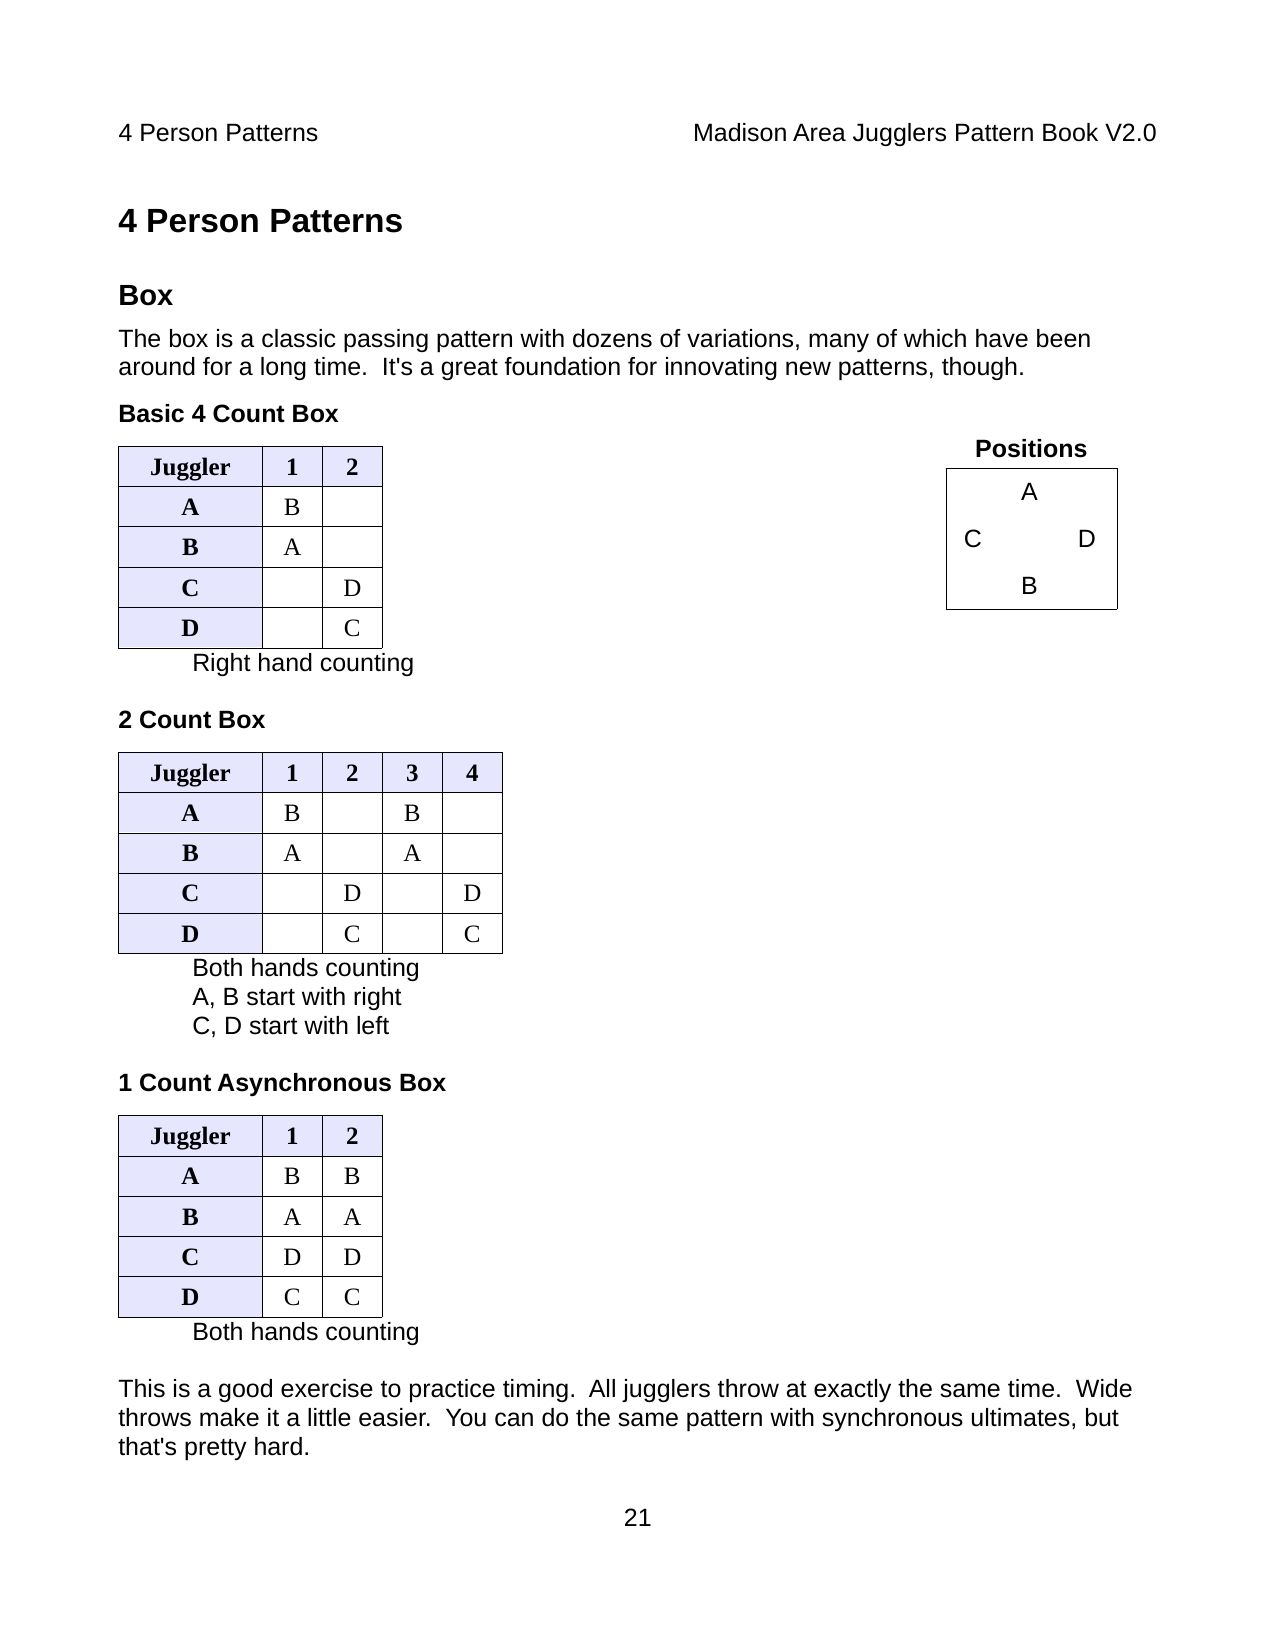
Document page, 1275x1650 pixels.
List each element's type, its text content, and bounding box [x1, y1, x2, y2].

text Both hands counting [118, 953, 1157, 982]
table_cell D [443, 874, 502, 913]
table_cell D [323, 1237, 382, 1276]
table_cell C [323, 914, 382, 953]
table_cell [263, 568, 322, 607]
table_cell D [1060, 515, 1117, 562]
table_cell C [947, 515, 1003, 562]
table_cell B [119, 1197, 262, 1236]
table_cell [323, 487, 382, 526]
text The box is a classic passing pattern with dozens of variations, many of which have been around for a long time. It's a great foundation for innovating new patterns, though. [118, 323, 1157, 381]
table_header 2 [323, 447, 382, 486]
table_cell B [119, 527, 262, 567]
table_cell C [263, 1277, 322, 1317]
table_cell C [323, 1277, 382, 1317]
table_cell C [119, 568, 262, 607]
table_header 2 [323, 753, 382, 792]
table_cell [383, 874, 442, 913]
table_cell [263, 608, 322, 647]
table_cell B [263, 1157, 322, 1196]
table_cell [383, 914, 442, 953]
table_cell A [119, 793, 262, 832]
subtitle Box [118, 277, 1157, 311]
table_cell D [263, 1237, 322, 1276]
table_cell D [323, 874, 382, 913]
table_cell A [263, 527, 322, 567]
table_cell A [383, 834, 442, 873]
table_cell [323, 834, 382, 873]
table_cell B [323, 1157, 382, 1196]
table_cell [443, 793, 502, 832]
table_cell C [119, 874, 262, 913]
table_cell A [263, 834, 322, 873]
table_cell [1003, 515, 1060, 562]
table_cell B [383, 793, 442, 832]
text Basic 4 Count Box [118, 399, 1157, 637]
table_cell D [119, 608, 262, 647]
text 1 Count Asynchronous Box [118, 1068, 1157, 1097]
table_cell D [323, 568, 382, 607]
table_cell [323, 527, 382, 567]
text Both hands counting [118, 1317, 1157, 1346]
table_cell C [443, 914, 502, 953]
table_header Juggler [119, 447, 262, 486]
table_cell [947, 469, 1003, 515]
subtitle 4 Person Patterns [118, 201, 1157, 240]
table_cell D [119, 914, 262, 953]
text A, B start with right [118, 982, 1157, 1011]
table_cell A [263, 1197, 322, 1236]
table_cell B [263, 487, 322, 526]
table_header 1 [263, 447, 322, 486]
table_cell D [119, 1277, 262, 1317]
table_cell B [263, 793, 322, 832]
table_header 2 [323, 1116, 382, 1156]
text This is a good exercise to practice timing. All jugglers throw at exactly the same time. Wide throws make it a little easier. You can do the same pattern with synchronous ultimates, but that's pretty hard. [118, 1374, 1157, 1461]
table_cell A [1003, 469, 1060, 515]
table_header Positions [946, 428, 1117, 468]
table_cell C [119, 1237, 262, 1276]
table_header Juggler [119, 753, 262, 792]
table_header 1 [263, 1116, 322, 1156]
table_cell [323, 793, 382, 832]
table_header 4 [443, 753, 502, 792]
text 2 Count Box [118, 705, 1157, 734]
table_cell [947, 562, 1003, 608]
table_cell B [1003, 562, 1060, 608]
table_header Juggler [119, 1116, 262, 1156]
text C, D start with left [118, 1011, 1157, 1040]
table_cell A [119, 1157, 262, 1196]
table_cell A [323, 1197, 382, 1236]
table_cell C [323, 608, 382, 647]
table_cell A [119, 487, 262, 526]
table_header 3 [383, 753, 442, 792]
text Right hand counting [118, 647, 1157, 676]
table_cell [443, 834, 502, 873]
table_cell [1060, 562, 1117, 608]
table_cell [1060, 469, 1117, 515]
table_cell [263, 874, 322, 913]
table_header 1 [263, 753, 322, 792]
table_cell [263, 914, 322, 953]
table_cell B [119, 834, 262, 873]
